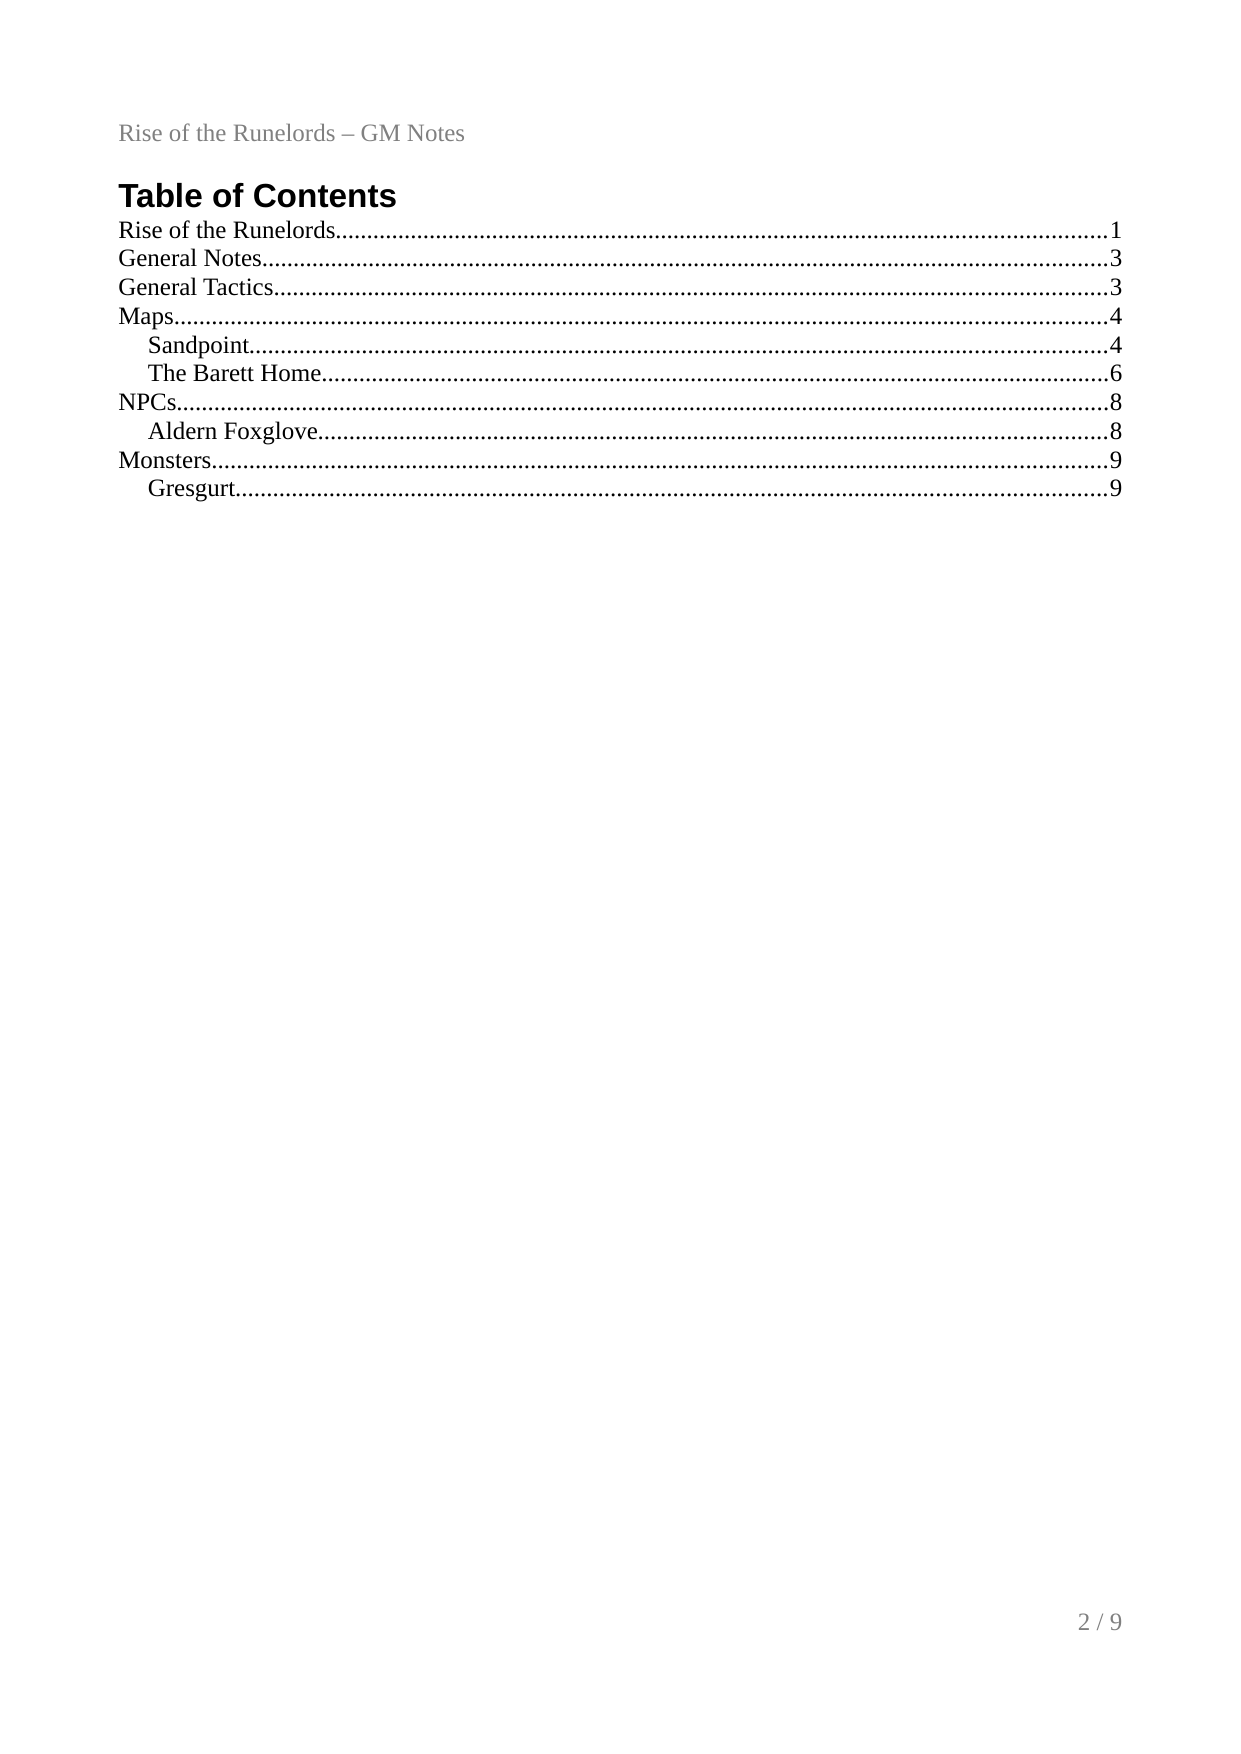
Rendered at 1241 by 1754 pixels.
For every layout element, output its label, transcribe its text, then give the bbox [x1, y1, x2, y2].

text Sandpoint 4 [148, 330, 1122, 358]
text The Barett Home 6 [148, 358, 1122, 387]
text Gresgurt 9 [148, 473, 1122, 502]
subtitle Table of Contents [118, 176, 1122, 215]
text Rise of the Runelords 1 [118, 215, 1122, 243]
text NPCs 8 [118, 387, 1122, 416]
text Maps 4 [118, 301, 1122, 330]
text Monsters 9 [118, 445, 1122, 473]
text Aldern Foxglove 8 [148, 416, 1122, 445]
text General Tactics 3 [118, 272, 1122, 301]
text General Notes 3 [118, 243, 1122, 272]
